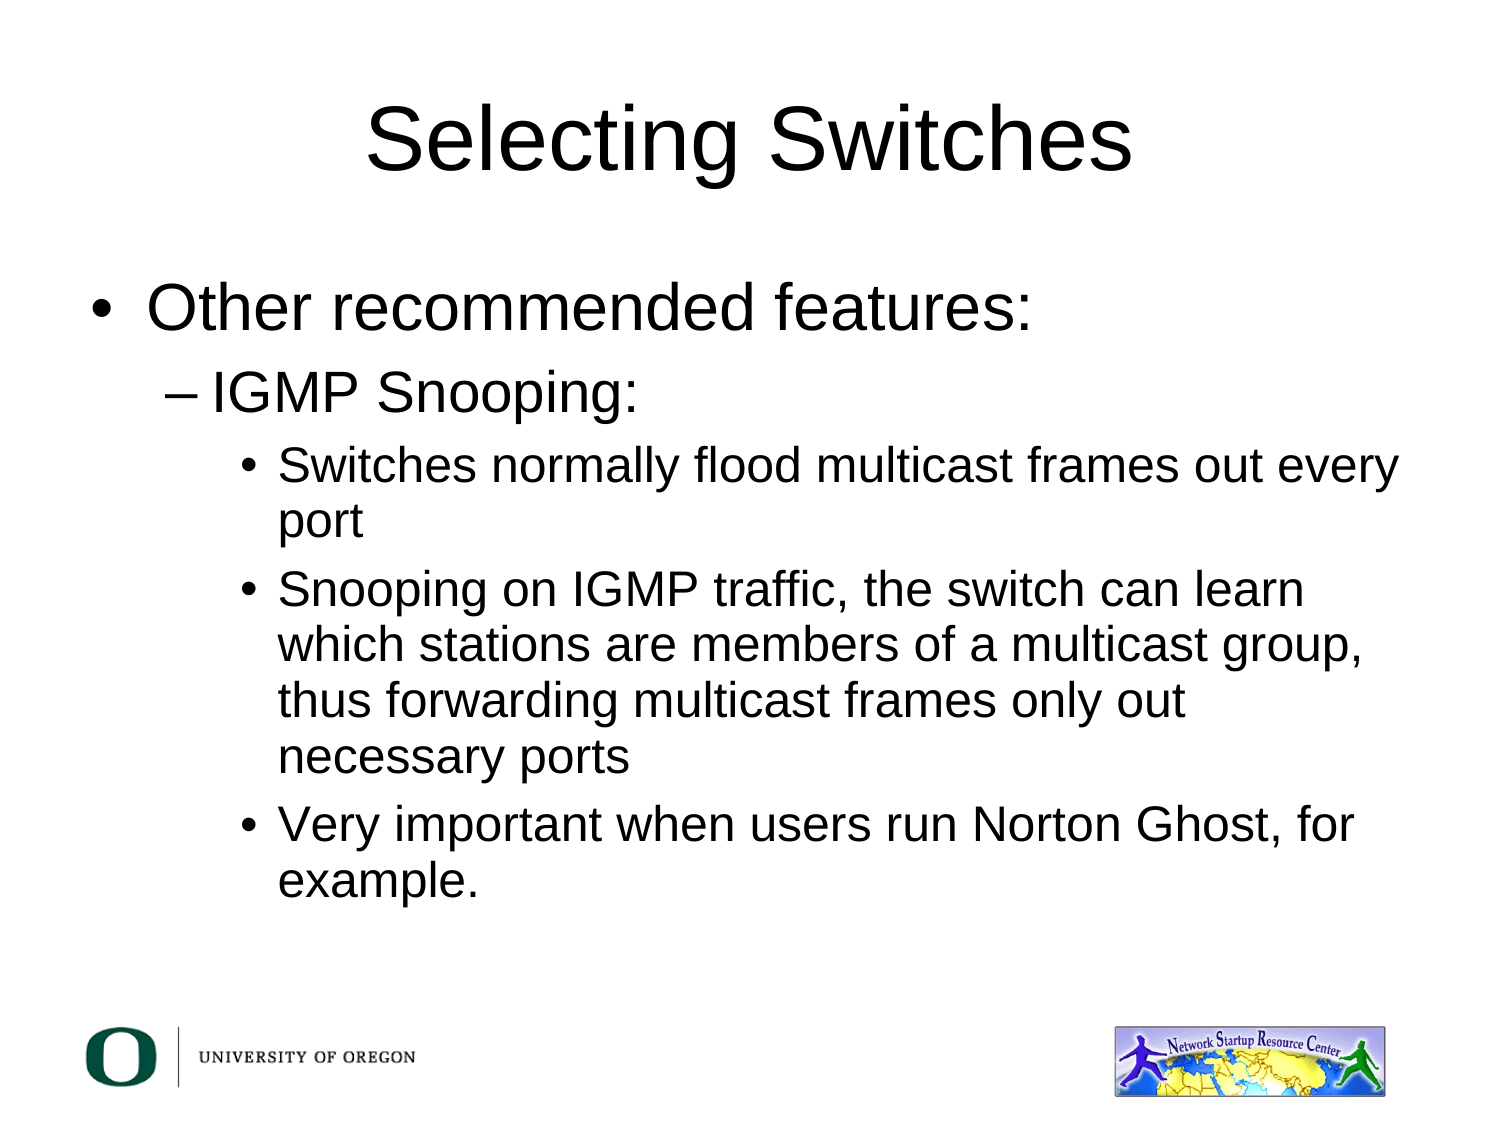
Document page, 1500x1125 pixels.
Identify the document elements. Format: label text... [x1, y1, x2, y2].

picture [1112, 1024, 1388, 1099]
list Other recommended features: IGMP Snooping: Switches normally flood multicast frames out every port Snooping on IGMP traffic, the switch can learn which stations are members of a multicast group, thus forwarding multicast frames only out necessary ports Very important when users run Norton Ghost, for example. [75, 262, 1426, 1005]
picture [75, 1024, 426, 1090]
title Selecting Switches [75, 45, 1426, 233]
